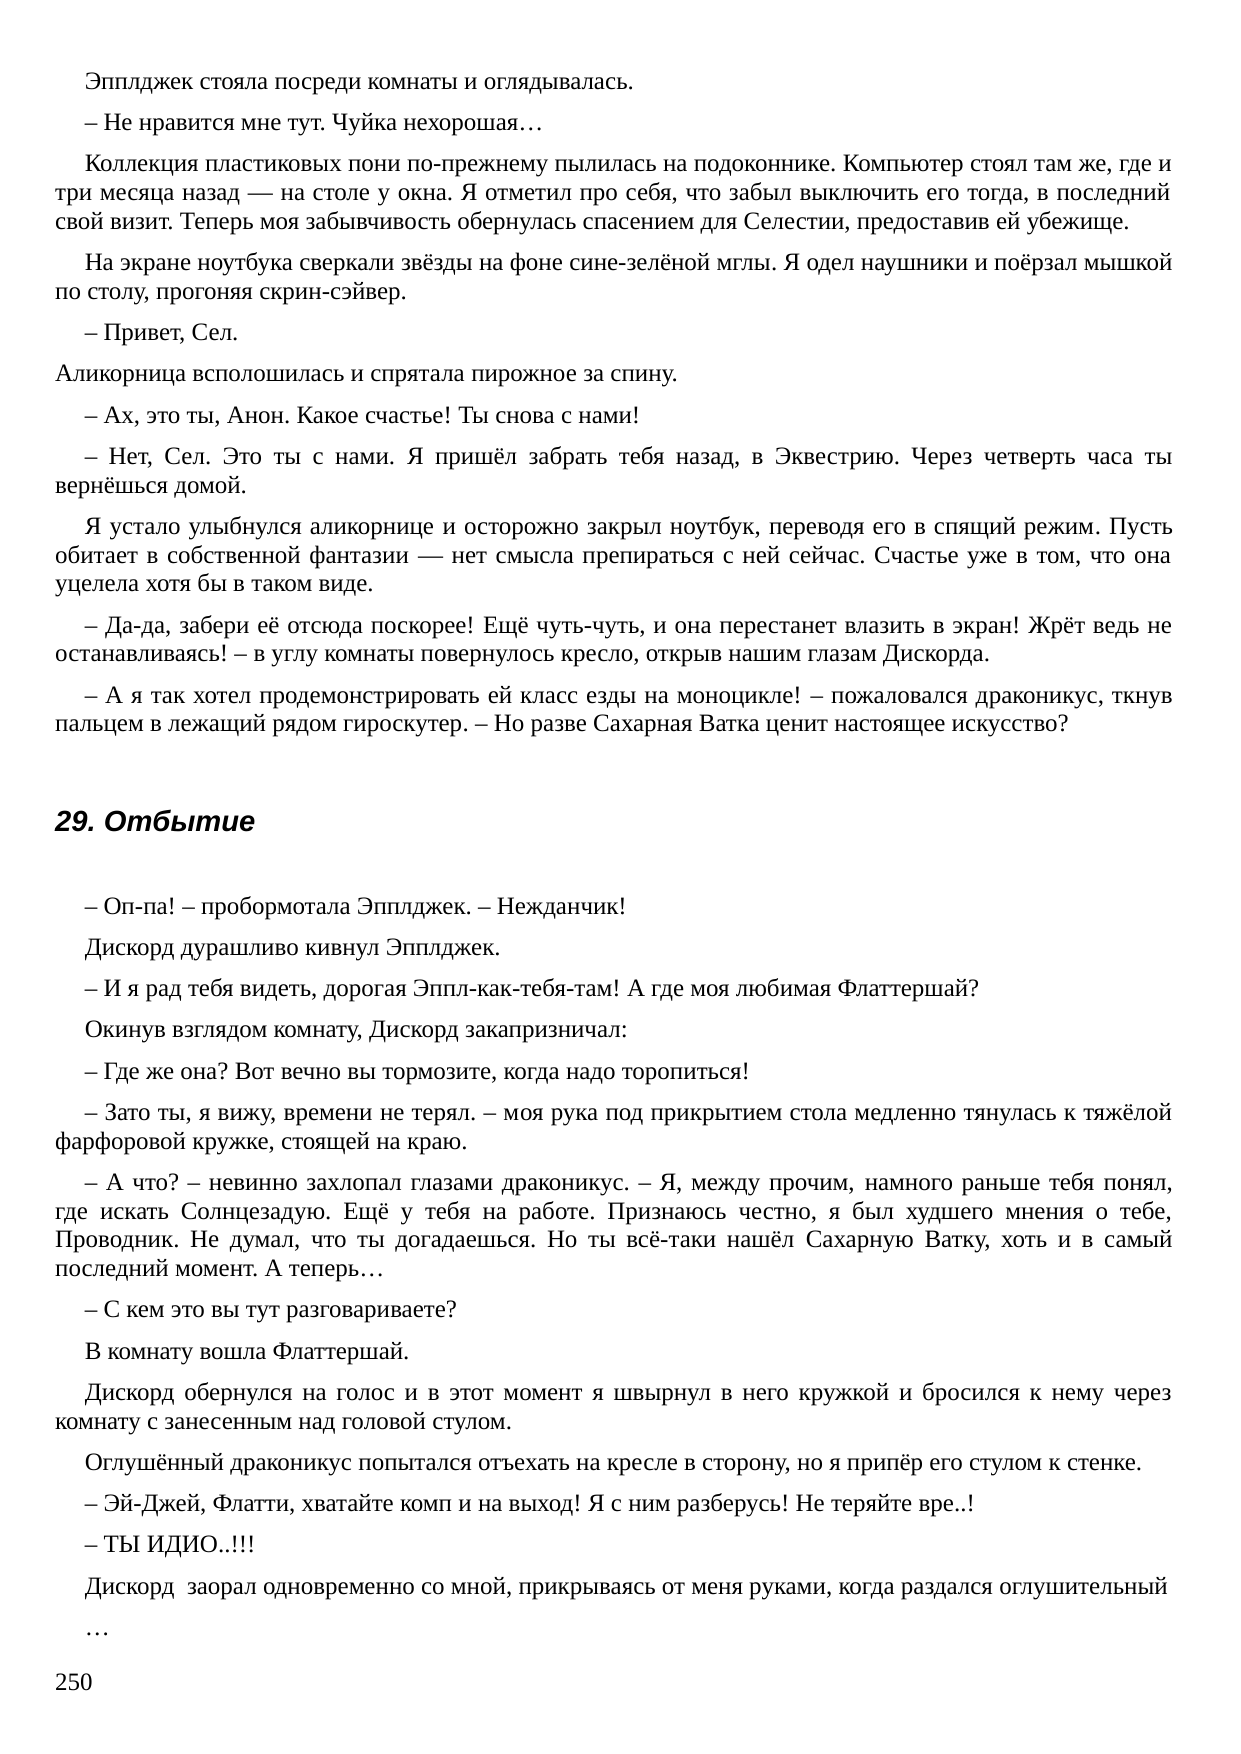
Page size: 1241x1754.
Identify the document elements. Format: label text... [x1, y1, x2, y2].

text Дискорд заорал одновременно со мной, прикрываясь от меня руками, когда раздался оглушительный [55, 1571, 1173, 1599]
text – И я рад тебя видеть, дорогая Эппл-как-тебя-там! А где моя любимая Флаттершай? [55, 973, 1173, 1002]
text – Да-да, забери её отсюда поскорее! Ещё чуть-чуть, и она перестанет влазить в экран! Жрёт ведь не останавливаясь! – в углу комнаты повернулось кресло, открыв нашим глазам Дискорда. [55, 610, 1173, 667]
text – Не нравится мне тут. Чуйка нехорошая… [55, 107, 1173, 136]
text – Оп-па! – пробормотала Эпплджек. – Нежданчик! [55, 891, 1173, 919]
text Эпплджек стояла посреди комнаты и оглядывалась. [55, 66, 1173, 95]
text … [55, 1612, 1173, 1641]
text На экране ноутбука сверкали звёзды на фоне сине-зелёной мглы. Я одел наушники и поёрзал мышкой по столу, прогоняя скрин-сэйвер. [55, 247, 1173, 305]
text – Привет, Сел. [55, 317, 1173, 346]
text В комнату вошла Флаттершай. [55, 1336, 1173, 1364]
text – Эй-Джей, Флатти, хватайте комп и на выход! Я с ним разберусь! Не теряйте вре..! [55, 1488, 1173, 1517]
text – А я так хотел продемонстрировать ей класс езды на моноцикле! – пожаловался драконикус, ткнув пальцем в лежащий рядом гироскутер. – Но разве Сахарная Ватка ценит настоящее искусство? [55, 680, 1173, 737]
text – С кем это вы тут разговариваете? [55, 1294, 1173, 1323]
text Окинув взглядом комнату, Дискорд закапризничал: [55, 1014, 1173, 1043]
text – ТЫ ИДИО..!!! [55, 1529, 1173, 1558]
text Я устало улыбнулся аликорнице и осторожно закрыл ноутбук, переводя его в спящий режим. Пусть обитает в собственной фантазии — нет смысла препираться с ней сейчас. Счастье уже в том, что она уцелела хотя бы в таком виде. [55, 511, 1173, 597]
text – А что? – невинно захлопал глазами драконикус. – Я, между прочим, намного раньше тебя понял, где искать Солнцезадую. Ещё у тебя на работе. Признаюсь честно, я был худшего мнения о тебе, Проводник. Не думал, что ты догадаешься. Но ты всё-таки нашёл Сахарную Ватку, хоть и в самый последний момент. А теперь… [55, 1167, 1173, 1282]
text Оглушённый драконикус попытался отъехать на кресле в сторону, но я припёр его стулом к стенке. [55, 1447, 1173, 1476]
text – Нет, Сел. Это ты с нами. Я пришёл забрать тебя назад, в Эквестрию. Через четверть часа ты вернёшься домой. [55, 441, 1173, 498]
subtitle 29. Отбытие [55, 803, 1173, 837]
text – Где же она? Вот вечно вы тормозите, когда надо торопиться! [55, 1056, 1173, 1084]
text Коллекция пластиковых пони по-прежнему пылилась на подоконнике. Компьютер стоял там же, где и три месяца назад — на столе у окна. Я отметил про себя, что забыл выключить его тогда, в последний свой визит. Теперь моя забывчивость обернулась спасением для Селестии, предоставив ей убежище. [55, 148, 1173, 235]
text Дискорд дурашливо кивнул Эпплджек. [55, 932, 1173, 961]
text Дискорд обернулся на голос и в этот момент я швырнул в него кружкой и бросился к нему через комнату с занесенным над головой стулом. [55, 1377, 1173, 1434]
text – Ах, это ты, Анон. Какое счастье! Ты снова с нами! [55, 400, 1173, 428]
text Аликорница всполошилась и спрятала пирожное за спину. [55, 358, 1173, 387]
text – Зато ты, я вижу, времени не терял. – моя рука под прикрытием стола медленно тянулась к тяжёлой фарфоровой кружке, стоящей на краю. [55, 1097, 1173, 1154]
